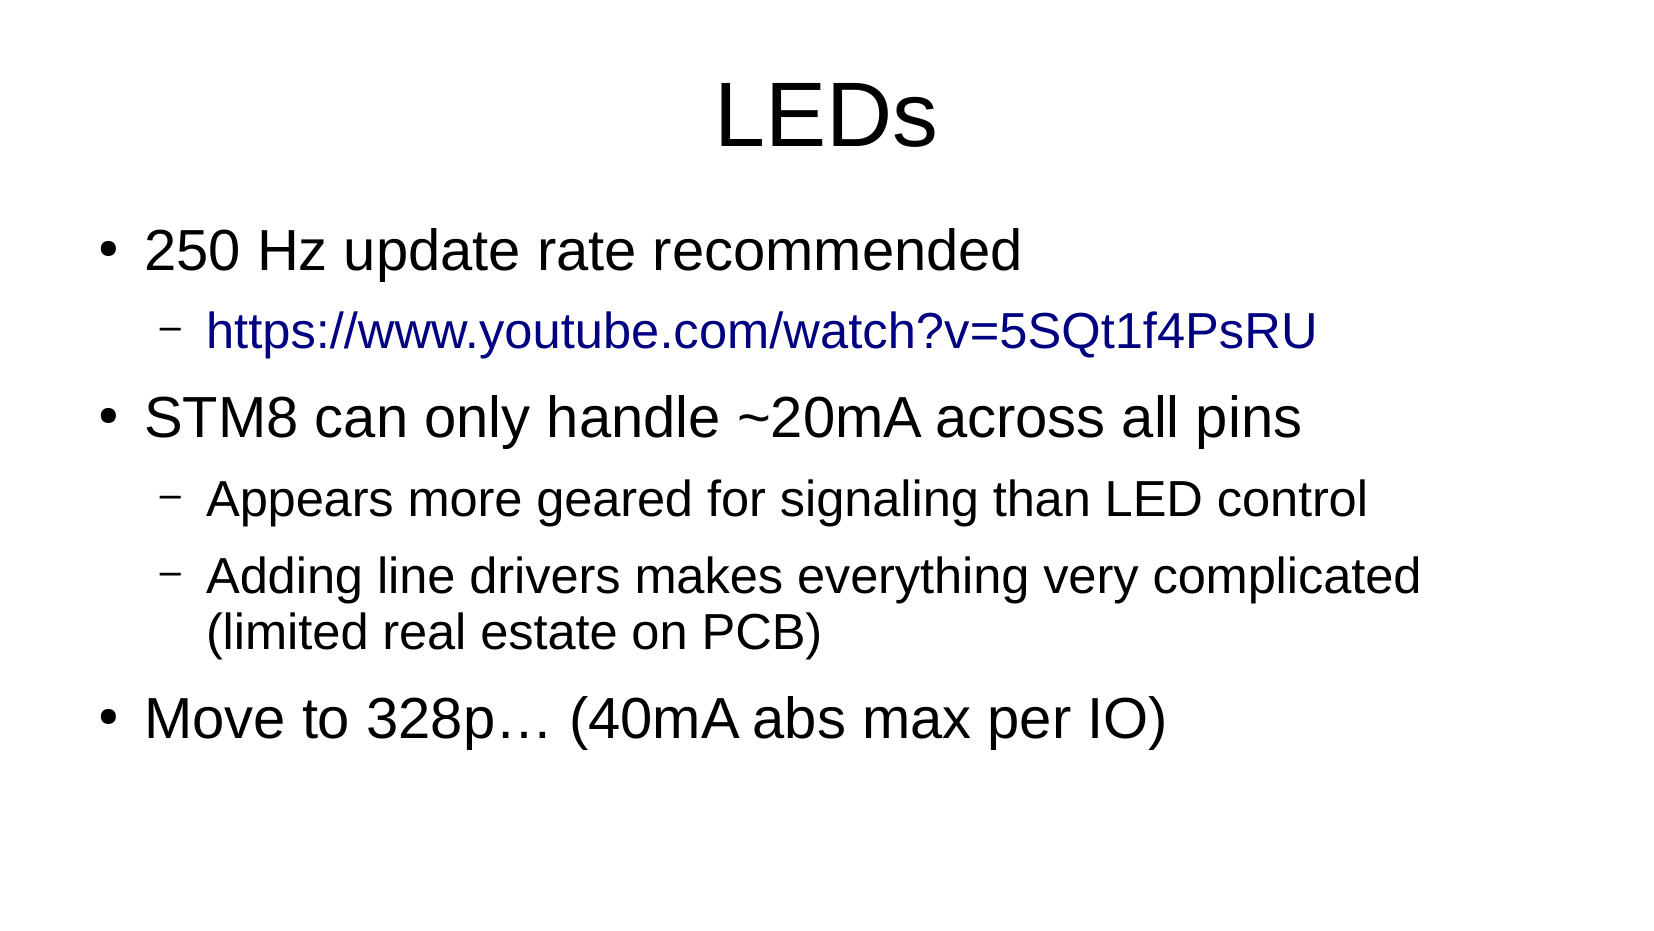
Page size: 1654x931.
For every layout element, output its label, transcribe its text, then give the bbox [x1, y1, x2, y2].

list 250 Hz update rate recommended https://www.youtube.com/watch?v=5SQt1f4PsRU STM8 can only handle ~20mA across all pins Appears more geared for signaling than LED control Adding line drivers makes everything very complicated (limited real estate on PCB) Move to 328p… (40mA abs max per IO) [82, 217, 1571, 758]
title LEDs [82, 37, 1571, 193]
